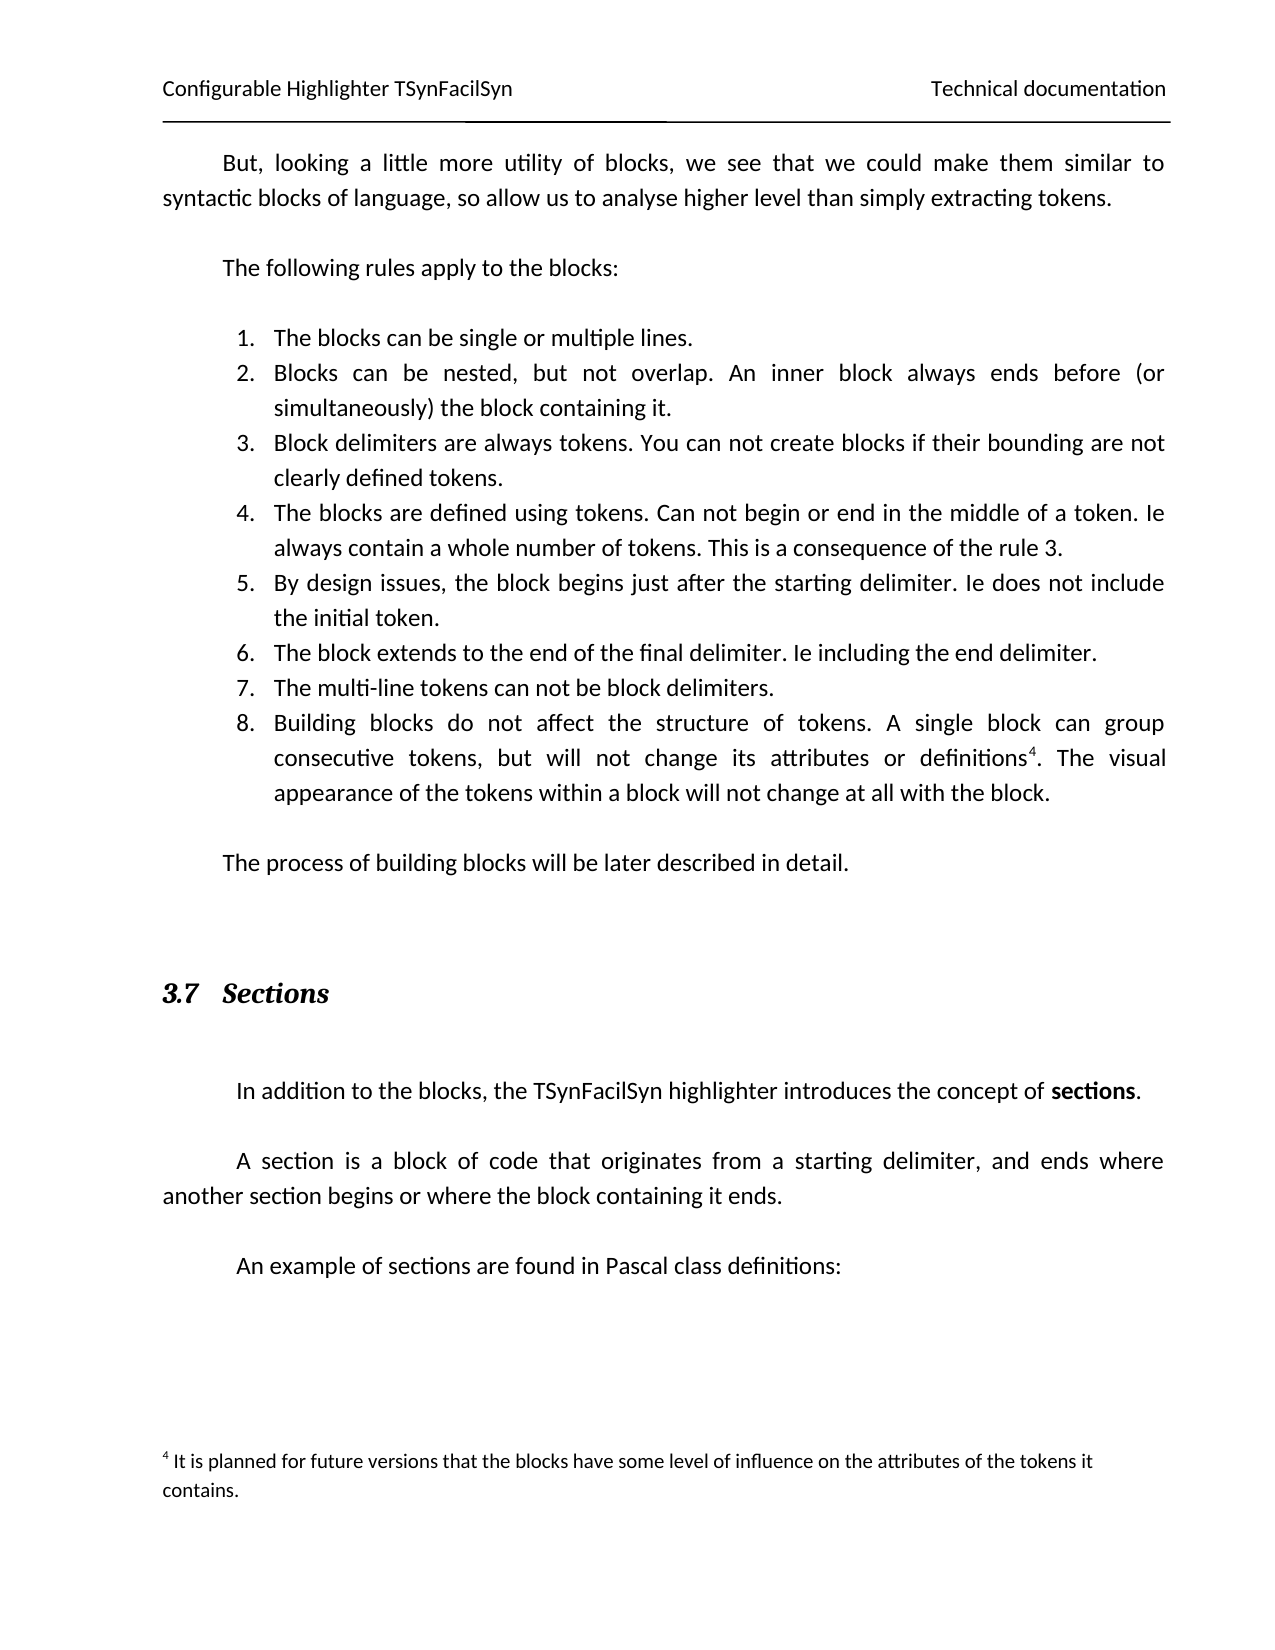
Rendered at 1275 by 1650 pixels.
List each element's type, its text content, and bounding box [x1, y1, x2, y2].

list Building blocks do not affect the structure of tokens. A single block can group consecutive tokens, but will not change its attributes or definitions. The visual appearance of the tokens within a block will not change at all with the block. [236, 708, 1167, 808]
list It is planned for future versions that the blocks have some level of influence on the attributes of the tokens it contains. [162, 1448, 1167, 1502]
list The blocks are defined using tokens. Can not begin or end in the middle of a token. Ie always contain a whole number of tokens. This is a consequence of the rule 3. [236, 498, 1167, 563]
list Blocks can be nested, but not overlap. An inner block always ends before (or simultaneously) the block containing it. [236, 358, 1167, 423]
text The process of building blocks will be later described in detail. [162, 848, 1167, 878]
list The block extends to the end of the final delimiter. Ie including the end delimiter. [236, 638, 1167, 668]
text But, looking a little more utility of blocks, we see that we could make them similar to syntactic blocks of language, so allow us to analyse higher level than simply extracting tokens. [162, 148, 1167, 213]
list The blocks can be single or multiple lines. [236, 323, 1167, 353]
list Block delimiters are always tokens. You can not create blocks if their bounding are not clearly defined tokens. [236, 428, 1167, 493]
text The following rules apply to the blocks: [162, 253, 1167, 283]
text An example of sections are found in Pascal class definitions: [162, 1250, 1167, 1281]
list The multi-line tokens can not be block delimiters. [236, 673, 1167, 703]
text In addition to the blocks, the TSynFacilSyn highlighter introduces the concept of sections. [162, 1075, 1167, 1106]
subtitle Sections [162, 978, 1167, 1011]
text A section is a block of code that originates from a starting delimiter, and ends where another section begins or where the block containing it ends. [162, 1145, 1167, 1211]
list By design issues, the block begins just after the starting delimiter. Ie does not include the initial token. [236, 568, 1167, 633]
